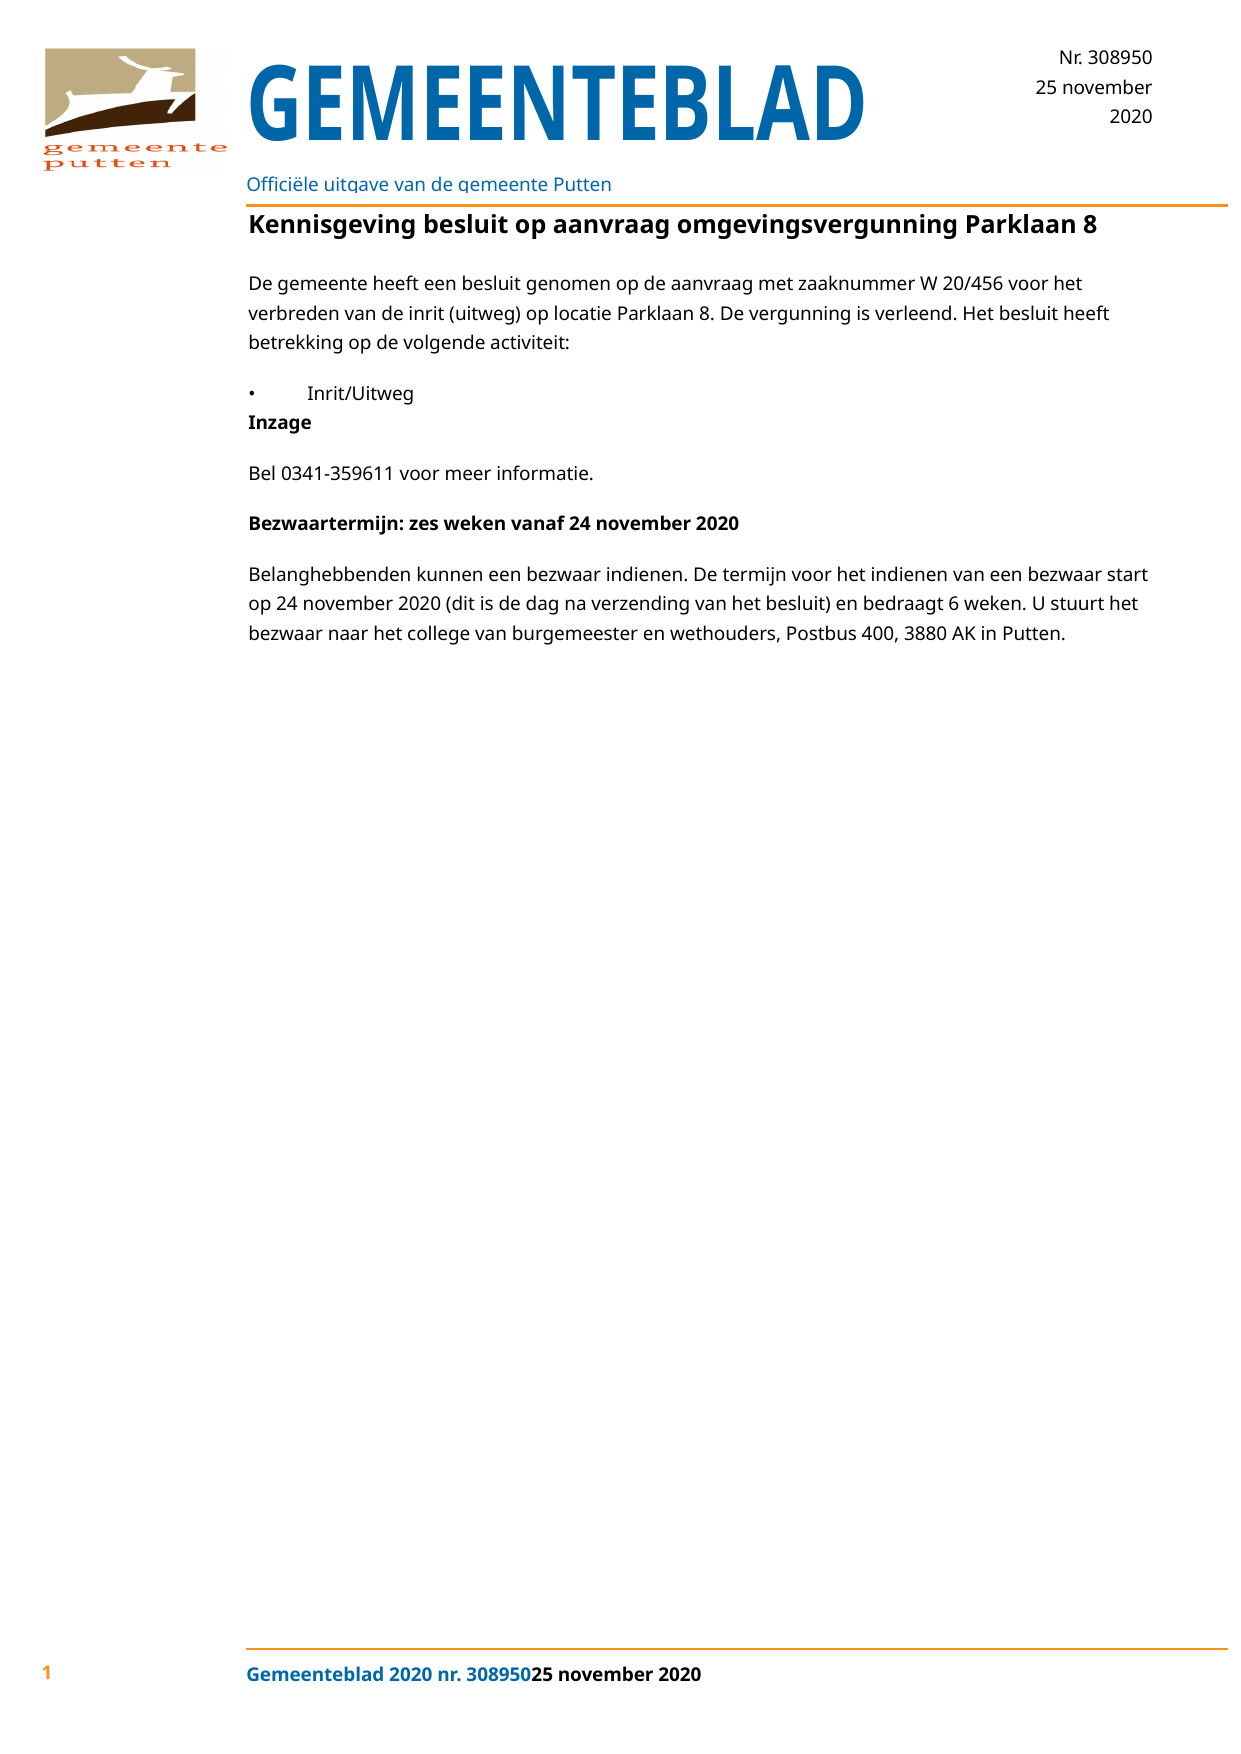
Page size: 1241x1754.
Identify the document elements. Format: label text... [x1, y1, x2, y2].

text Inzage [248, 409, 1152, 435]
text Kennisgeving besluit op aanvraag omgevingsvergunning Parklaan 8 [248, 207, 1152, 241]
list Inrit/Uitweg [248, 380, 1152, 406]
picture [41, 47, 231, 172]
text Bezwaartermijn: zes weken vanaf 24 november 2020 [248, 510, 1152, 536]
text Bel 0341-359611 voor meer informatie. [248, 460, 1152, 486]
text Belanghebbenden kunnen een bezwaar indienen. De termijn voor het indienen van een bezwaar start op 24 november 2020 (dit is de dag na verzending van het besluit) en bedraagt 6 weken. U stuurt het bezwaar naar het college van burgemeester en wethouders, Postbus 400, 3880 AK in Putten. [248, 561, 1152, 646]
text De gemeente heeft een besluit genomen op de aanvraag met zaaknummer W 20/456 voor het verbreden van de inrit (uitweg) op locatie Parklaan 8. De vergunning is verleend. Het besluit heeft betrekking op de volgende activiteit: [248, 270, 1152, 355]
